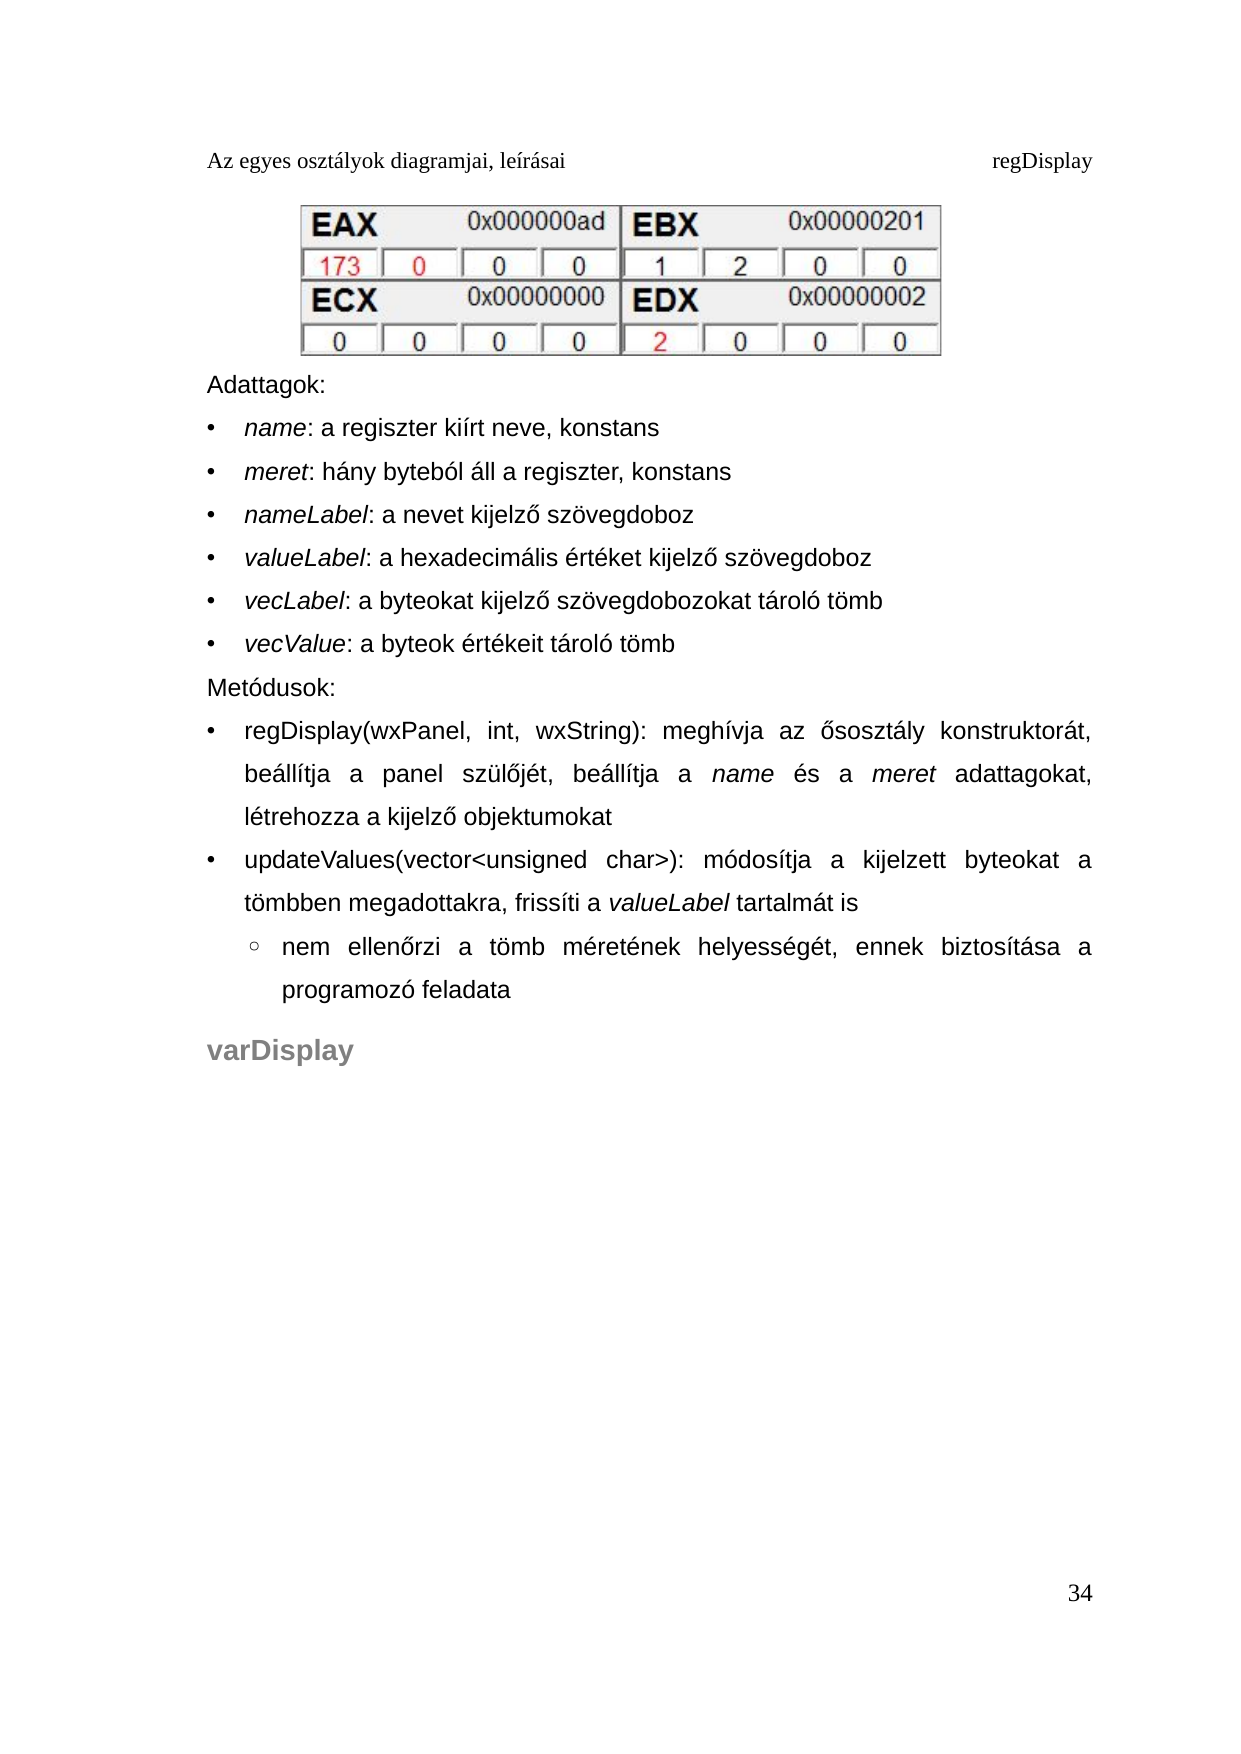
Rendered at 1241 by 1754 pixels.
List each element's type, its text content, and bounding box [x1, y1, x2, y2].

subtitle varDisplay [207, 1032, 1093, 1066]
list updateValues(vector<unsigned char>): módosítja a kijelzett byteokat a tömbben megadottakra, frissíti a valueLabel tartalmát is [207, 845, 1093, 917]
list regDisplay(wxPanel, int, wxString): meghívja az ősosztály konstruktorát, beállítja a panel szülőjét, beállítja a name és a meret adattagokat, létrehozza a kijelző objektumokat [207, 716, 1093, 831]
list valueLabel: a hexadecimális értéket kijelző szövegdoboz [207, 543, 1093, 572]
list vecValue: a byteok értékeit tároló tömb [207, 629, 1093, 658]
list name: a regiszter kiírt neve, konstans [207, 413, 1093, 442]
picture [300, 205, 942, 356]
list nameLabel: a nevet kijelző szövegdoboz [207, 500, 1093, 528]
list vecLabel: a byteokat kijelző szövegdobozokat tároló tömb [207, 586, 1093, 615]
list nem ellenőrzi a tömb méretének helyességét, ennek biztosítása a programozó feladata [244, 932, 1093, 1003]
text Metódusok: [207, 673, 1093, 701]
text Adattagok: [207, 356, 1093, 399]
list meret: hány byteból áll a regiszter, konstans [207, 456, 1093, 485]
